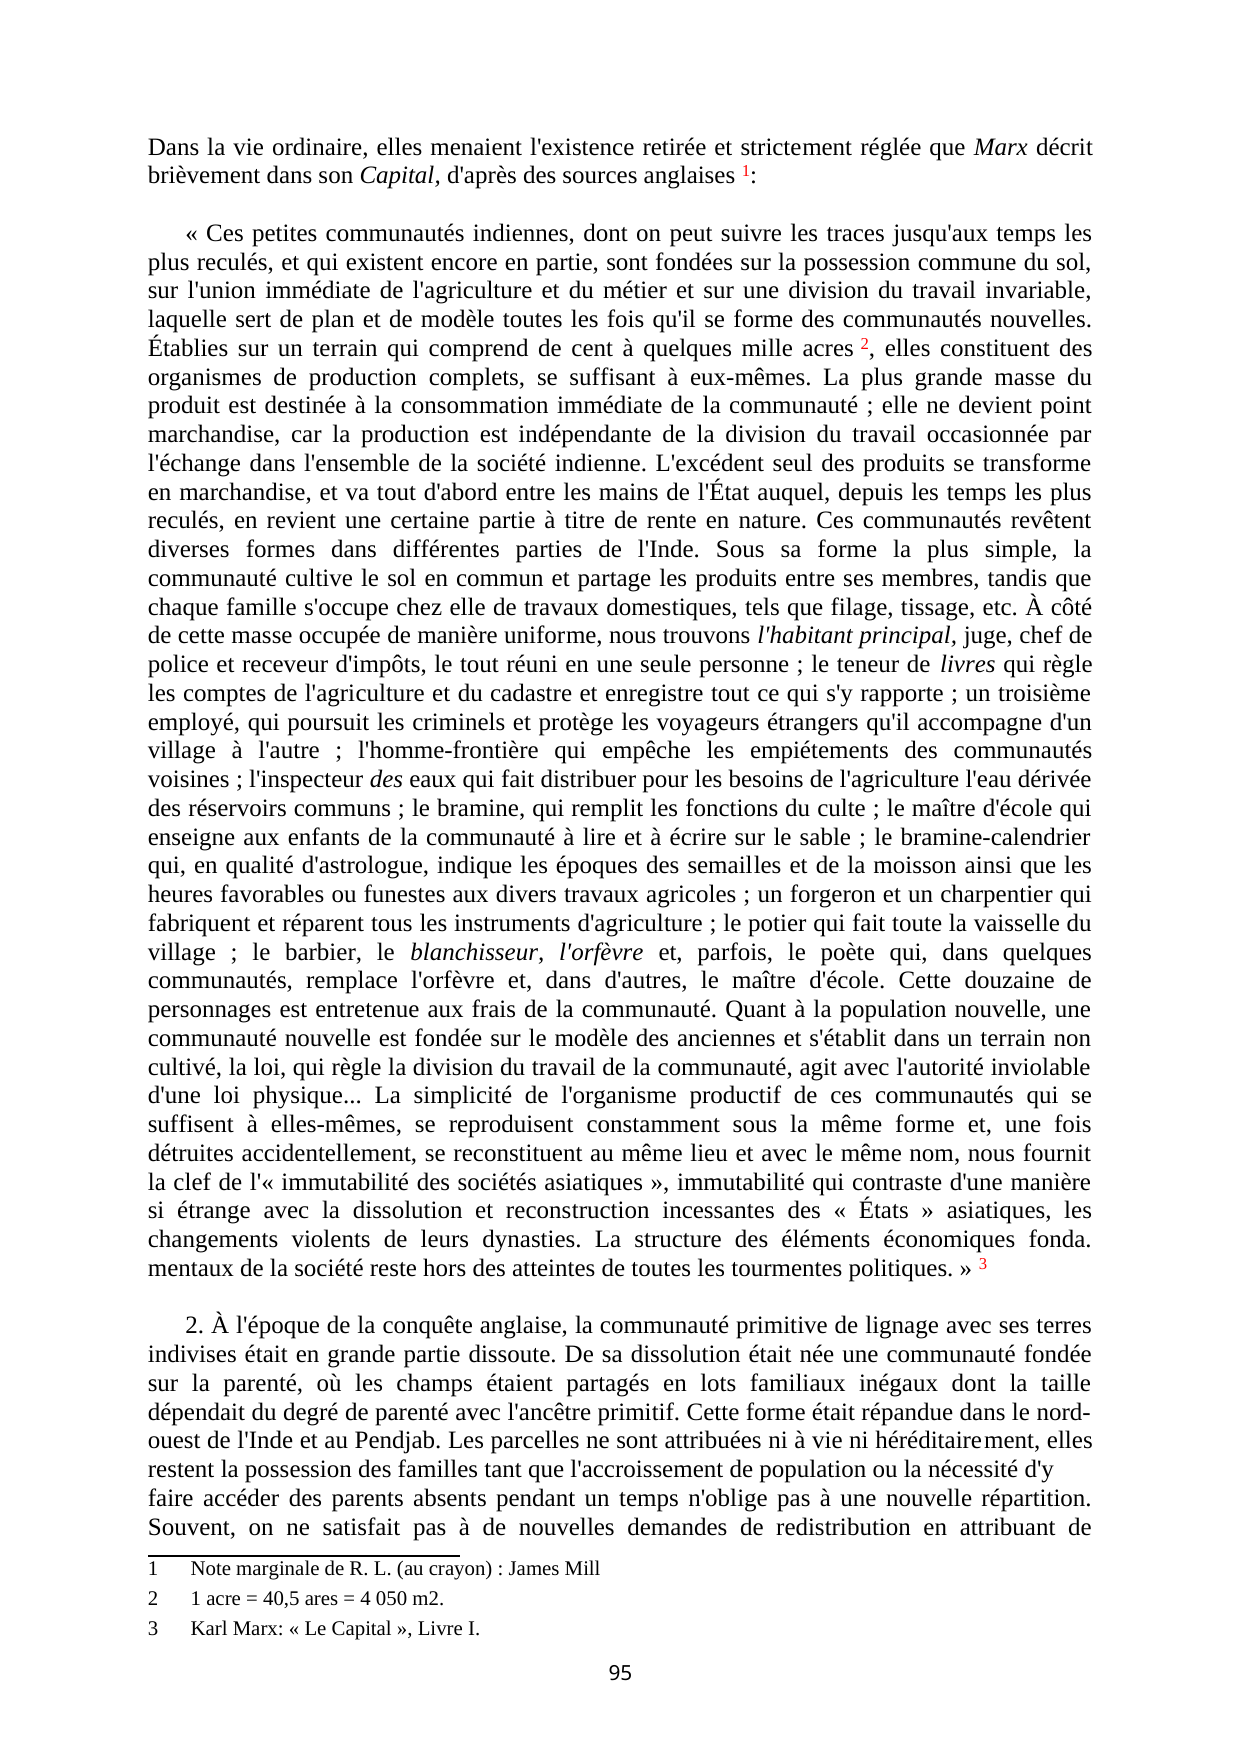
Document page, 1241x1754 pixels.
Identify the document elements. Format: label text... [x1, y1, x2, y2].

text 2. À l'époque de la conquête anglaise, la communauté primitive de lignage avec ses terres indivises était en grande partie dissoute. De sa dissolution était née une communauté fondée sur la parenté, où les champs étaient partagés en lots familiaux inégaux dont la taille dépendait du degré de parenté avec l'ancêtre primitif. Cette forme était répandue dans le nord-ouest de l'Inde et au Pendjab. Les parcelles ne sont attribuées ni à vie ni héréditaire­ment, elles restent la possession des familles tant que l'accroissement de population ou la nécessité d'y [148, 1310, 1093, 1483]
text Karl Marx: « Le Capital », Livre I. [148, 1616, 1093, 1640]
text « Ces petites communautés indiennes, dont on peut suivre les traces jusqu'aux temps les plus reculés, et qui existent encore en partie, sont fondées sur la possession commune du sol, sur l'union immédiate de l'agriculture et du métier et sur une division du travail invariable, laquelle sert de plan et de modèle toutes les fois qu'il se forme des communautés nouvelles. Établies sur un terrain qui comprend de cent à quelques mille acres , elles constituent des organismes de production complets, se suffisant à eux-mêmes. La plus grande masse du produit est destinée à la consom­mation immédiate de la communauté ; elle ne devient point marchandise, car la production est indépendante de la division du travail occasionnée par l'échange dans l'ensemble de la société indienne. L'excédent seul des produits se transforme en marchandise, et va tout d'abord entre les mains de l'État auquel, depuis les temps les plus reculés, en revient une certaine partie à titre de rente en nature. Ces communautés revêtent diverses formes dans différentes parties de l'Inde. Sous sa forme la plus simple, la communauté cultive le sol en commun et partage les produits entre ses membres, tandis que chaque famille s'occupe chez elle de travaux domes­tiques, tels que filage, tissage, etc. À côté de cette masse occupée de manière unifor­me, nous trouvons l'habitant principal, juge, chef de police et receveur d'impôts, le tout réuni en une seule personne ; le teneur de livres qui règle les comptes de l'agri­cul­ture et du cadastre et enregistre tout ce qui s'y rapporte ; un troisième employé, qui poursuit les criminels et protège les voyageurs étrangers qu'il accompagne d'un village à l'autre ; l'homme-frontière qui empêche les empiétements des communautés voisines ; l'inspecteur des eaux qui fait distribuer pour les besoins de l'agriculture l'eau dérivée des réservoirs communs ; le bramine, qui remplit les fonctions du culte ; le maître d'école qui enseigne aux enfants de la communauté à lire et à écrire sur le sable ; le bramine-calendrier qui, en qualité d'astrologue, indique les époques des semail­les et de la moisson ainsi que les heures favorables ou funestes aux divers travaux agricoles ; un forgeron et un charpentier qui fabriquent et réparent tous les instruments d'agriculture ; le potier qui fait toute la vaisselle du village ; le barbier, le blanchisseur, l'orfèvre et, parfois, le poète qui, dans quelques communautés, rem­place l'orfèvre et, dans d'autres, le maître d'école. Cette douzaine de personnages est entretenue aux frais de la communauté. Quant à la population nouvelle, une commu­nauté nouvelle est fondée sur le modèle des anciennes et s'établit dans un terrain non cultivé, la loi, qui règle la division du travail de la communauté, agit avec l'autorité inviolable d'une loi physique... La simplicité de l'organisme productif de ces communautés qui se suffisent à elles-mêmes, se reproduisent constamment sous la même forme et, une fois détruites accidentellement, se reconstituent au même lieu et avec le même nom, nous fournit la clef de l'« immutabilité des sociétés asiatiques », immutabilité qui contraste d'une manière si étrange avec la dissolution et recons­truction incessantes des « États » asiatiques, les changements violents de leurs dynasties. La structure des éléments économiques fonda. mentaux de la société reste hors des atteintes de toutes les tourmentes politiques. » [148, 218, 1093, 1282]
text Dans la vie ordinaire, elles menaient l'existence retirée et stricte­ment réglée que Marx décrit brièvement dans son Capital, d'après des sources anglaises : [148, 132, 1093, 189]
text Note marginale de R. L. (au crayon) : James Mill [148, 1556, 1093, 1580]
text faire accéder des parents absents pendant un temps n'oblige pas à une nouvelle répartition. Souvent, on ne satisfait pas à de nouvelles demandes de redistribution en attribuant de [148, 1483, 1093, 1540]
text 1 acre = 40,5 ares = 4 050 m2. [148, 1586, 1093, 1610]
